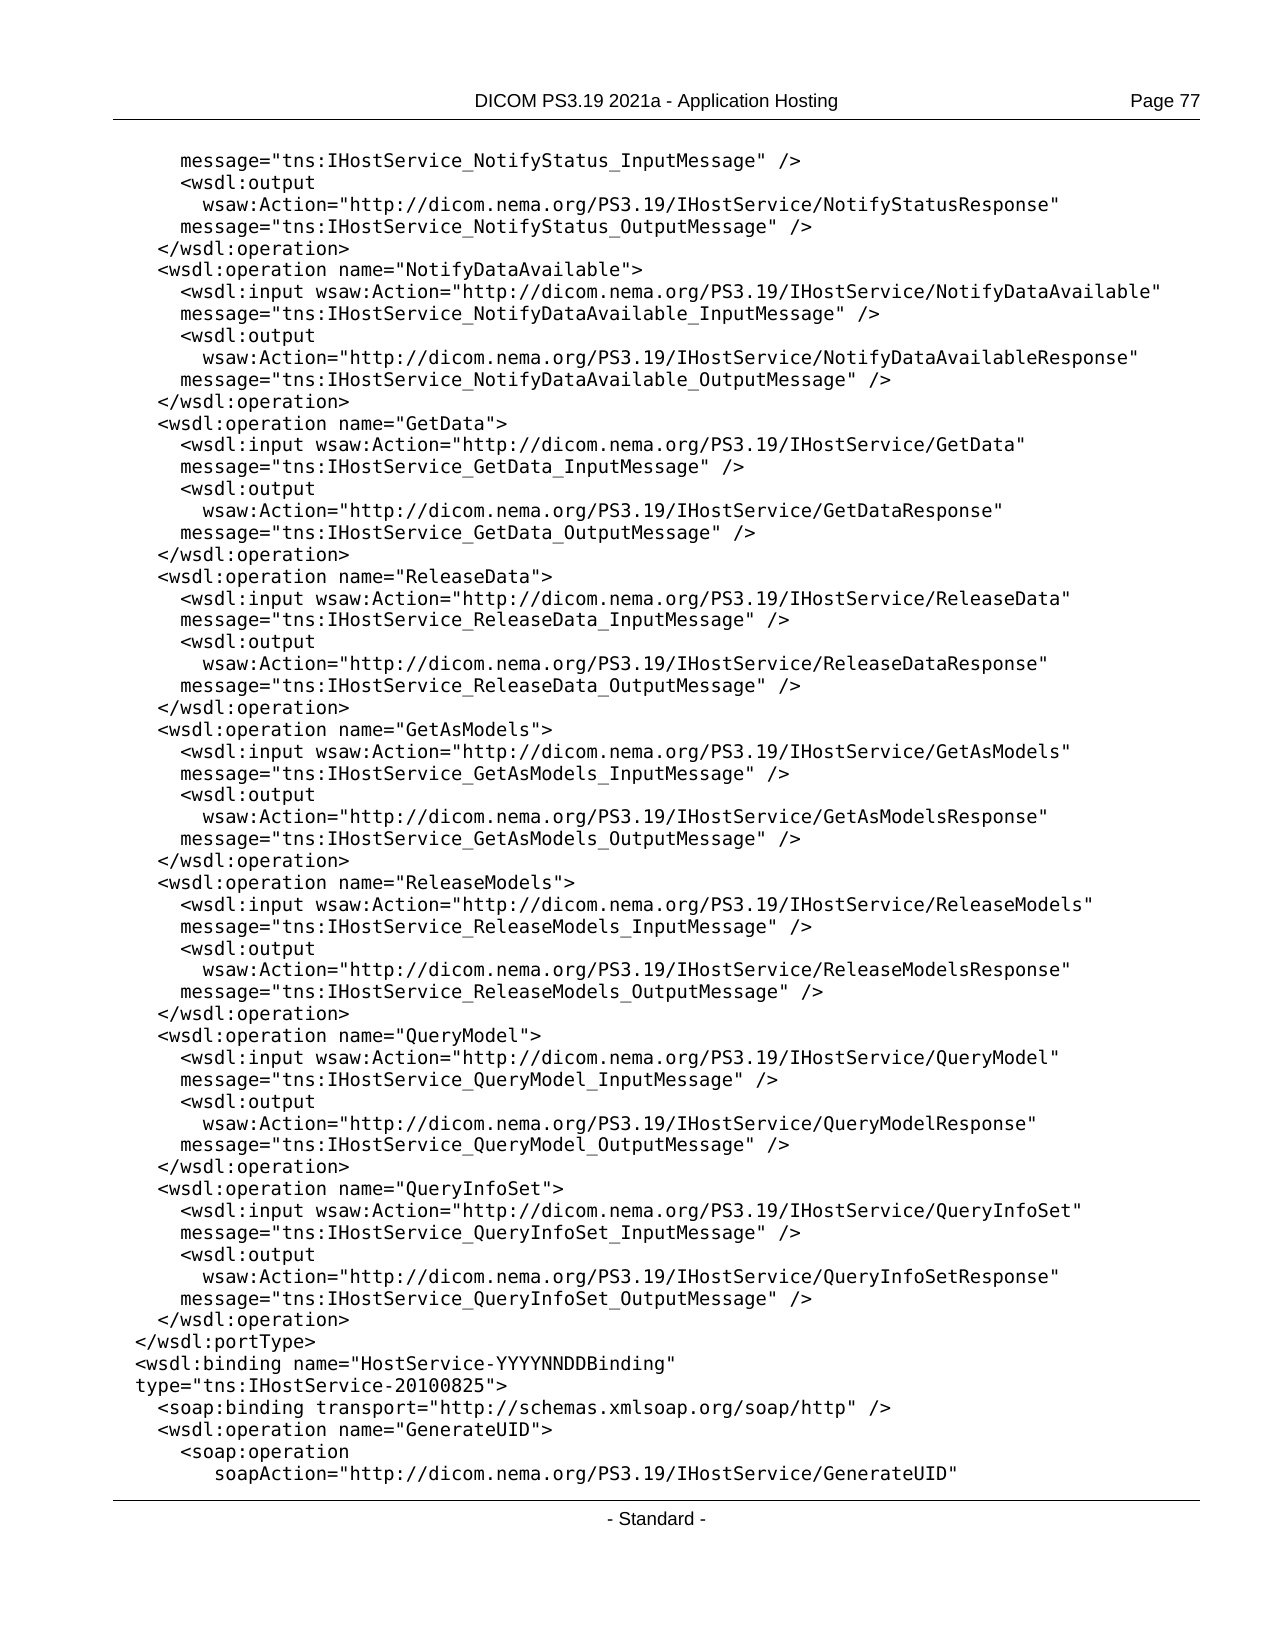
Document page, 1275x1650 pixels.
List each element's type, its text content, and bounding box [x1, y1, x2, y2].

text message="tns:IHostService_NotifyStatus_InputMessage" /> <wsdl:output wsaw:Action="http://dicom.nema.org/PS3.19/IHostService/NotifyStatusResponse" message="tns:IHostService_NotifyStatus_OutputMessage" /> </wsdl:operation> <wsdl:operation name="NotifyDataAvailable"> <wsdl:input wsaw:Action="http://dicom.nema.org/PS3.19/IHostService/NotifyDataAvailable" message="tns:IHostService_NotifyDataAvailable_InputMessage" /> <wsdl:output wsaw:Action="http://dicom.nema.org/PS3.19/IHostService/NotifyDataAvailableResponse" message="tns:IHostService_NotifyDataAvailable_OutputMessage" /> </wsdl:operation> <wsdl:operation name="GetData"> <wsdl:input wsaw:Action="http://dicom.nema.org/PS3.19/IHostService/GetData" message="tns:IHostService_GetData_InputMessage" /> <wsdl:output wsaw:Action="http://dicom.nema.org/PS3.19/IHostService/GetDataResponse" message="tns:IHostService_GetData_OutputMessage" /> </wsdl:operation> <wsdl:operation name="ReleaseData"> <wsdl:input wsaw:Action="http://dicom.nema.org/PS3.19/IHostService/ReleaseData" message="tns:IHostService_ReleaseData_InputMessage" /> <wsdl:output wsaw:Action="http://dicom.nema.org/PS3.19/IHostService/ReleaseDataResponse" message="tns:IHostService_ReleaseData_OutputMessage" /> </wsdl:operation> <wsdl:operation name="GetAsModels"> <wsdl:input wsaw:Action="http://dicom.nema.org/PS3.19/IHostService/GetAsModels" message="tns:IHostService_GetAsModels_InputMessage" /> <wsdl:output wsaw:Action="http://dicom.nema.org/PS3.19/IHostService/GetAsModelsResponse" message="tns:IHostService_GetAsModels_OutputMessage" /> </wsdl:operation> <wsdl:operation name="ReleaseModels"> <wsdl:input wsaw:Action="http://dicom.nema.org/PS3.19/IHostService/ReleaseModels" message="tns:IHostService_ReleaseModels_InputMessage" /> <wsdl:output wsaw:Action="http://dicom.nema.org/PS3.19/IHostService/ReleaseModelsResponse" message="tns:IHostService_ReleaseModels_OutputMessage" /> </wsdl:operation> <wsdl:operation name="QueryModel"> <wsdl:input wsaw:Action="http://dicom.nema.org/PS3.19/IHostService/QueryModel" message="tns:IHostService_QueryModel_InputMessage" /> <wsdl:output wsaw:Action="http://dicom.nema.org/PS3.19/IHostService/QueryModelResponse" message="tns:IHostService_QueryModel_OutputMessage" /> </wsdl:operation> <wsdl:operation name="QueryInfoSet"> <wsdl:input wsaw:Action="http://dicom.nema.org/PS3.19/IHostService/QueryInfoSet" message="tns:IHostService_QueryInfoSet_InputMessage" /> <wsdl:output wsaw:Action="http://dicom.nema.org/PS3.19/IHostService/QueryInfoSetResponse" message="tns:IHostService_QueryInfoSet_OutputMessage" /> </wsdl:operation> </wsdl:portType> <wsdl:binding name="HostService-YYYYNNDDBinding" type="tns:IHostService-20100825"> <soap:binding transport="http://schemas.xmlsoap.org/soap/http" /> <wsdl:operation name="GenerateUID"> <soap:operation soapAction="http://dicom.nema.org/PS3.19/IHostService/GenerateUID" [112, 150, 1200, 1484]
